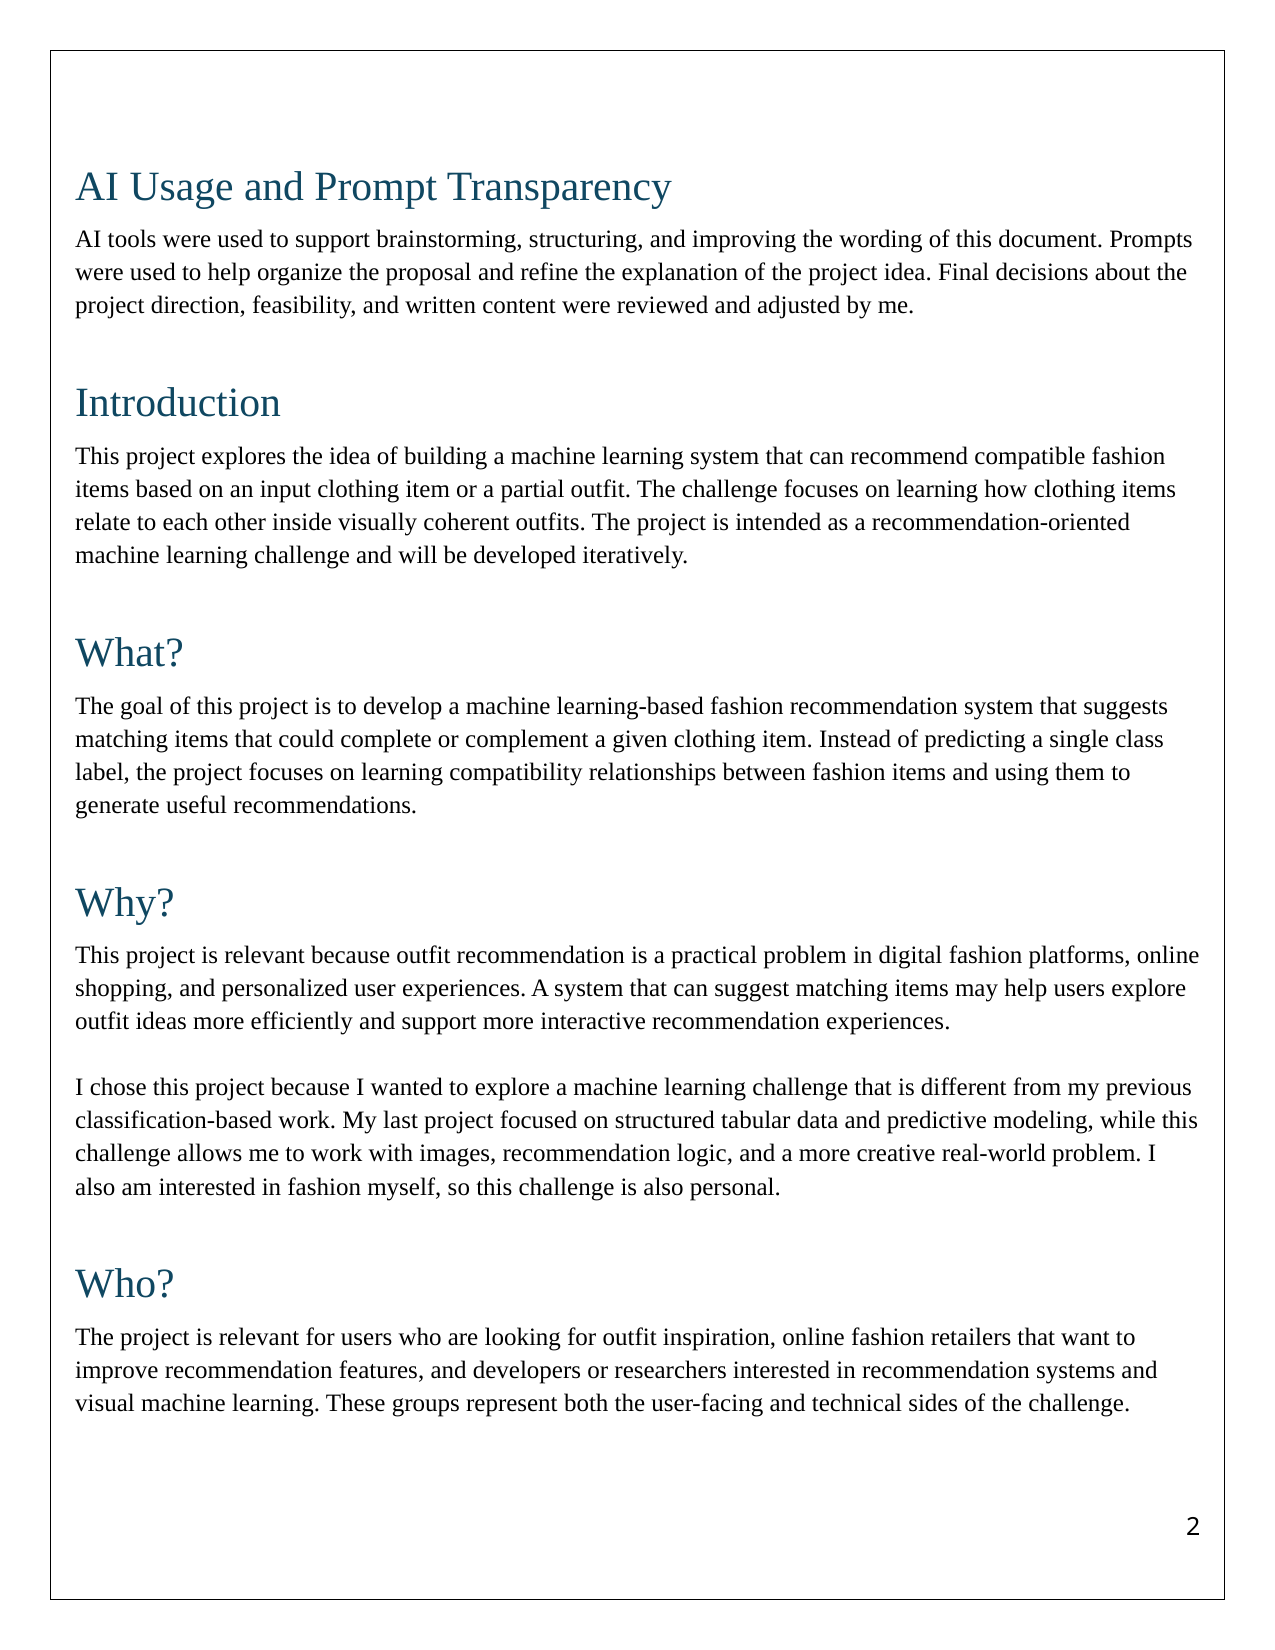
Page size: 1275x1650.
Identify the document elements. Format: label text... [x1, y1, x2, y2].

subtitle What? [75, 627, 1200, 675]
subtitle Introduction [75, 378, 1200, 426]
text The goal of this project is to develop a machine learning-based fashion recommendation system that suggests matching items that could complete or complement a given clothing item. Instead of predicting a single class label, the project focuses on learning compatibility relationships between fashion items and using them to generate useful recommendations. [75, 691, 1200, 818]
text This project explores the idea of building a machine learning system that can recommend compatible fashion items based on an input clothing item or a partial outfit. The challenge focuses on learning how clothing items relate to each other inside visually coherent outfits. The project is intended as a recommendation-oriented machine learning challenge and will be developed iteratively. [75, 441, 1200, 569]
subtitle Who? [75, 1259, 1200, 1307]
text AI tools were used to support brainstorming, structuring, and improving the wording of this document. Prompts were used to help organize the proposal and refine the explanation of the project idea. Final decisions about the project direction, feasibility, and written content were reviewed and adjusted by me. [75, 224, 1200, 319]
subtitle AI Usage and Prompt Transparency [75, 161, 1200, 209]
text The project is relevant for users who are looking for outfit inspiration, online fashion retailers that want to improve recommendation features, and developers or researchers interested in recommendation systems and visual machine learning. These groups represent both the user-facing and technical sides of the challenge. [75, 1322, 1200, 1417]
subtitle Why? [75, 877, 1200, 925]
text This project is relevant because outfit recommendation is a practical problem in digital fashion platforms, online shopping, and personalized user experiences. A system that can suggest matching items may help users explore outfit ideas more efficiently and support more interactive recommendation experiences. I chose this project because I wanted to explore a machine learning challenge that is different from my previous classification-based work. My last project focused on structured tabular data and predictive modeling, while this challenge allows me to work with images, recommendation logic, and a more creative real-world problem. I also am interested in fashion myself, so this challenge is also personal. [75, 940, 1200, 1200]
